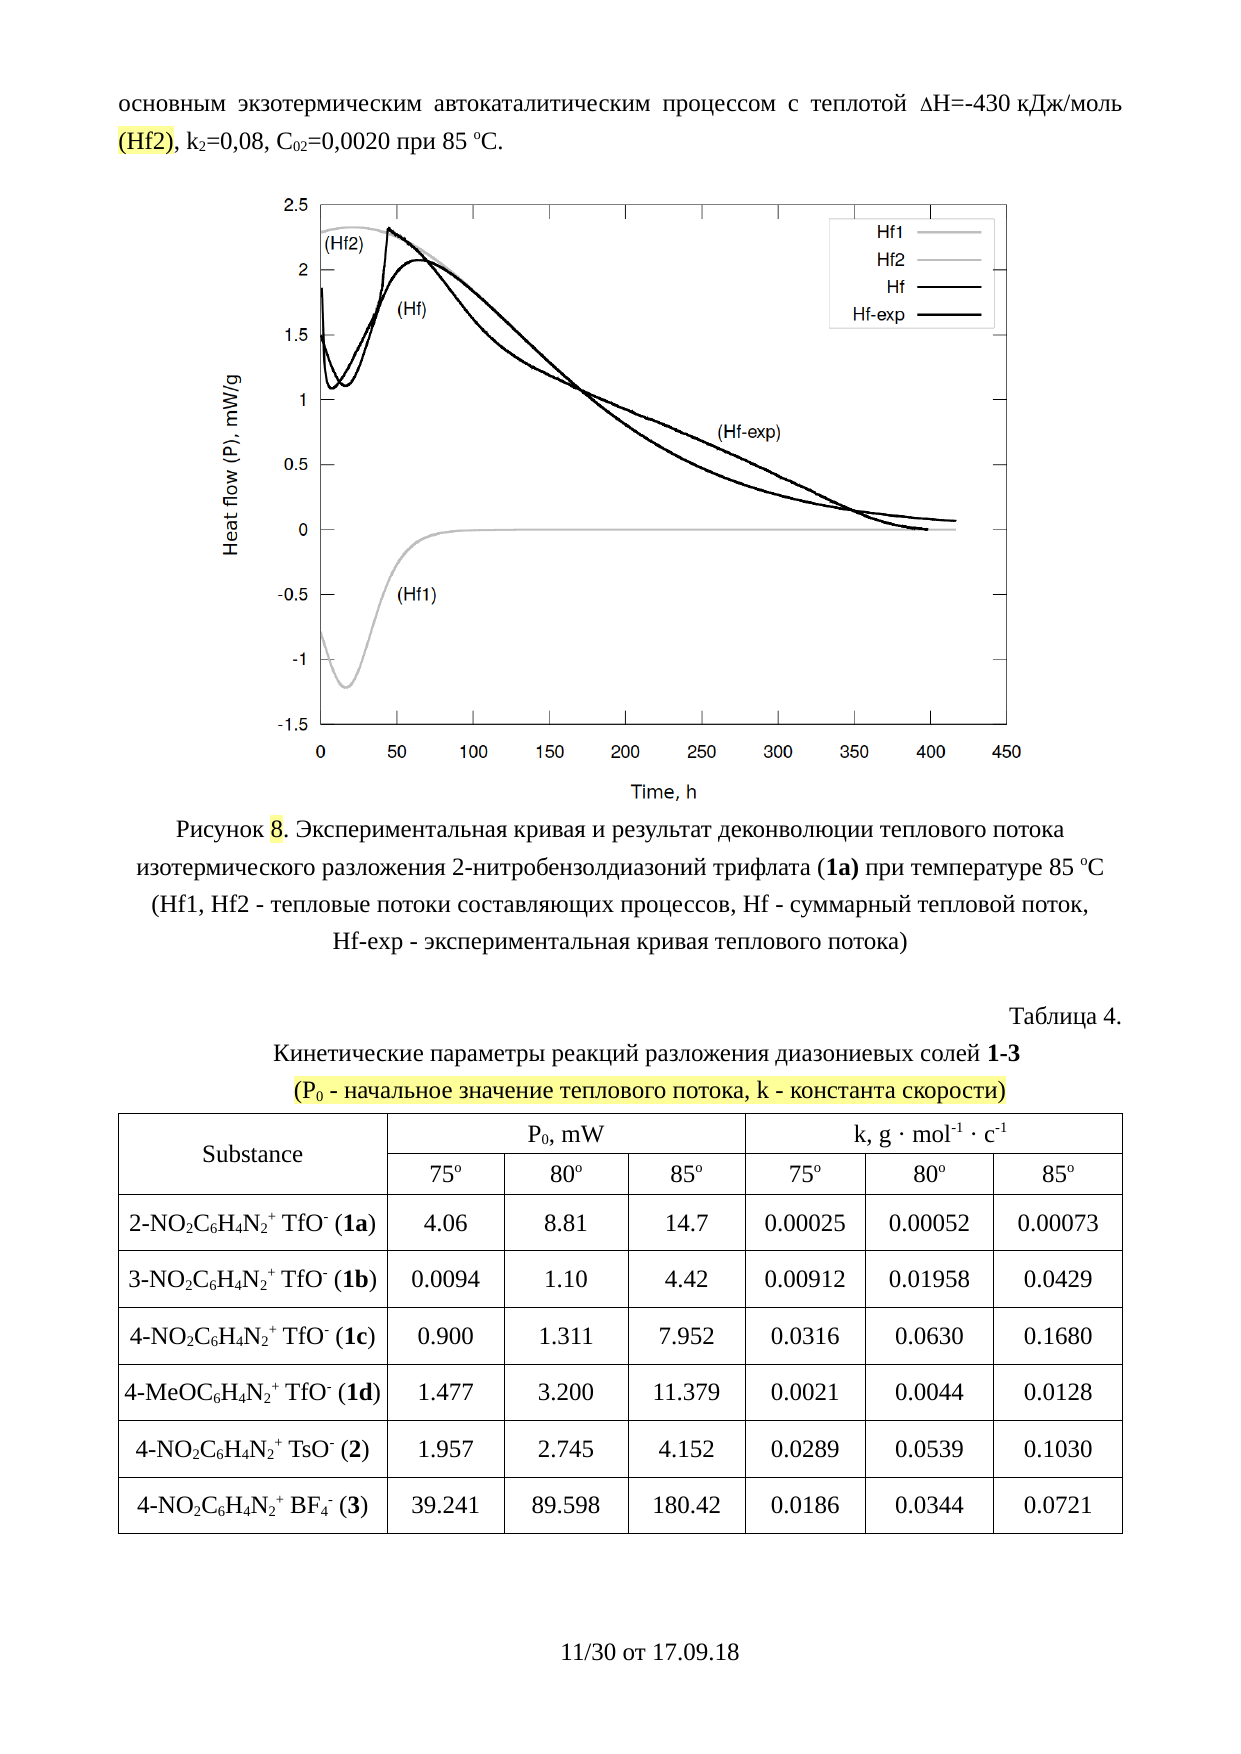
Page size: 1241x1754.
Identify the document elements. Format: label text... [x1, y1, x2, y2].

table_cell 0.00052 [866, 1195, 993, 1250]
table_cell 3-NO2С6H4N2+ TfO- (1b) [119, 1251, 387, 1307]
table_cell 4.06 [388, 1195, 504, 1250]
table_cell 4-MeOС6H4N2+ TfO- (1d) [119, 1365, 387, 1420]
table_header P0, mW [388, 1114, 745, 1153]
table_cell 180.42 [629, 1478, 745, 1533]
table_cell 4-NO2С6H4N2+ BF4- (3) [119, 1478, 387, 1533]
table_cell 0.1680 [994, 1308, 1122, 1363]
table_cell 1.477 [388, 1365, 504, 1420]
table_cell 0.0044 [866, 1365, 993, 1420]
text (P0 - начальное значение теплового потока, k - константа скорости) [118, 1076, 1122, 1104]
table_cell 0.0128 [994, 1365, 1122, 1420]
table_cell 4-NO2С6H4N2+ TfO- (1c) [119, 1308, 387, 1363]
table_cell 0.00025 [746, 1195, 865, 1250]
table_cell 7.952 [629, 1308, 745, 1363]
table_cell 8.81 [505, 1195, 628, 1250]
table_cell 0.0094 [388, 1251, 504, 1307]
table_header k, g · mol-1 · с-1 [746, 1114, 1122, 1153]
table_cell 2-NO2С6H4N2+ TfO- (1a) [119, 1195, 387, 1250]
table_cell 4.42 [629, 1251, 745, 1307]
table_cell 1.10 [505, 1251, 628, 1307]
table_cell 0.0721 [994, 1478, 1122, 1533]
table_cell 0.0186 [746, 1478, 865, 1533]
text Таблица 4. [118, 1001, 1122, 1030]
picture [216, 193, 1027, 806]
text Рисунок 8. Экспериментальная кривая и результат деконволюции теплового потока изотермического разложения 2-нитробензолдиазоний трифлата (1a) при температуре 85 оС (Hf1, Hf2 - тепловые потоки составляющих процессов, Hf - суммарный тепловой поток, Hf‑exp - экспериментальная кривая теплового потока) [118, 814, 1122, 955]
table_cell 4.152 [629, 1421, 745, 1477]
table_cell 0.0021 [746, 1365, 865, 1420]
table_cell 80o [505, 1154, 628, 1194]
table_cell 75o [746, 1154, 865, 1194]
table_cell 0.00073 [994, 1195, 1122, 1250]
text основным экзотермическим автокаталитическим процессом с теплотой H=-430 кДж/моль (Hf2), k2=0,08, C02=0,0020 при 85 оС. [118, 88, 1122, 154]
table_cell 0.0539 [866, 1421, 993, 1477]
table_cell 0.00912 [746, 1251, 865, 1307]
table_cell 85o [994, 1154, 1122, 1194]
text Кинетические параметры реакций разложения диазониевых солей 1-3 [118, 1038, 1122, 1067]
table_cell 0.0316 [746, 1308, 865, 1363]
table_cell 80o [866, 1154, 993, 1194]
table_cell 3.200 [505, 1365, 628, 1420]
table_cell 0.0344 [866, 1478, 993, 1533]
table_cell 85o [629, 1154, 745, 1194]
table_cell 89.598 [505, 1478, 628, 1533]
table_cell 0.1030 [994, 1421, 1122, 1477]
table_cell 75o [388, 1154, 504, 1194]
table_cell 0.0630 [866, 1308, 993, 1363]
table_cell 2.745 [505, 1421, 628, 1477]
table_cell 39.241 [388, 1478, 504, 1533]
table_cell 0.900 [388, 1308, 504, 1363]
table_cell 0.0429 [994, 1251, 1122, 1307]
table_cell 0.01958 [866, 1251, 993, 1307]
table_cell 1.311 [505, 1308, 628, 1363]
table_cell 1.957 [388, 1421, 504, 1477]
table_cell 0.0289 [746, 1421, 865, 1477]
table_cell 14.7 [629, 1195, 745, 1250]
table_cell 4-NO2С6H4N2+ TsO- (2) [119, 1421, 387, 1477]
table_cell 11.379 [629, 1365, 745, 1420]
table_header Substance [119, 1114, 387, 1194]
